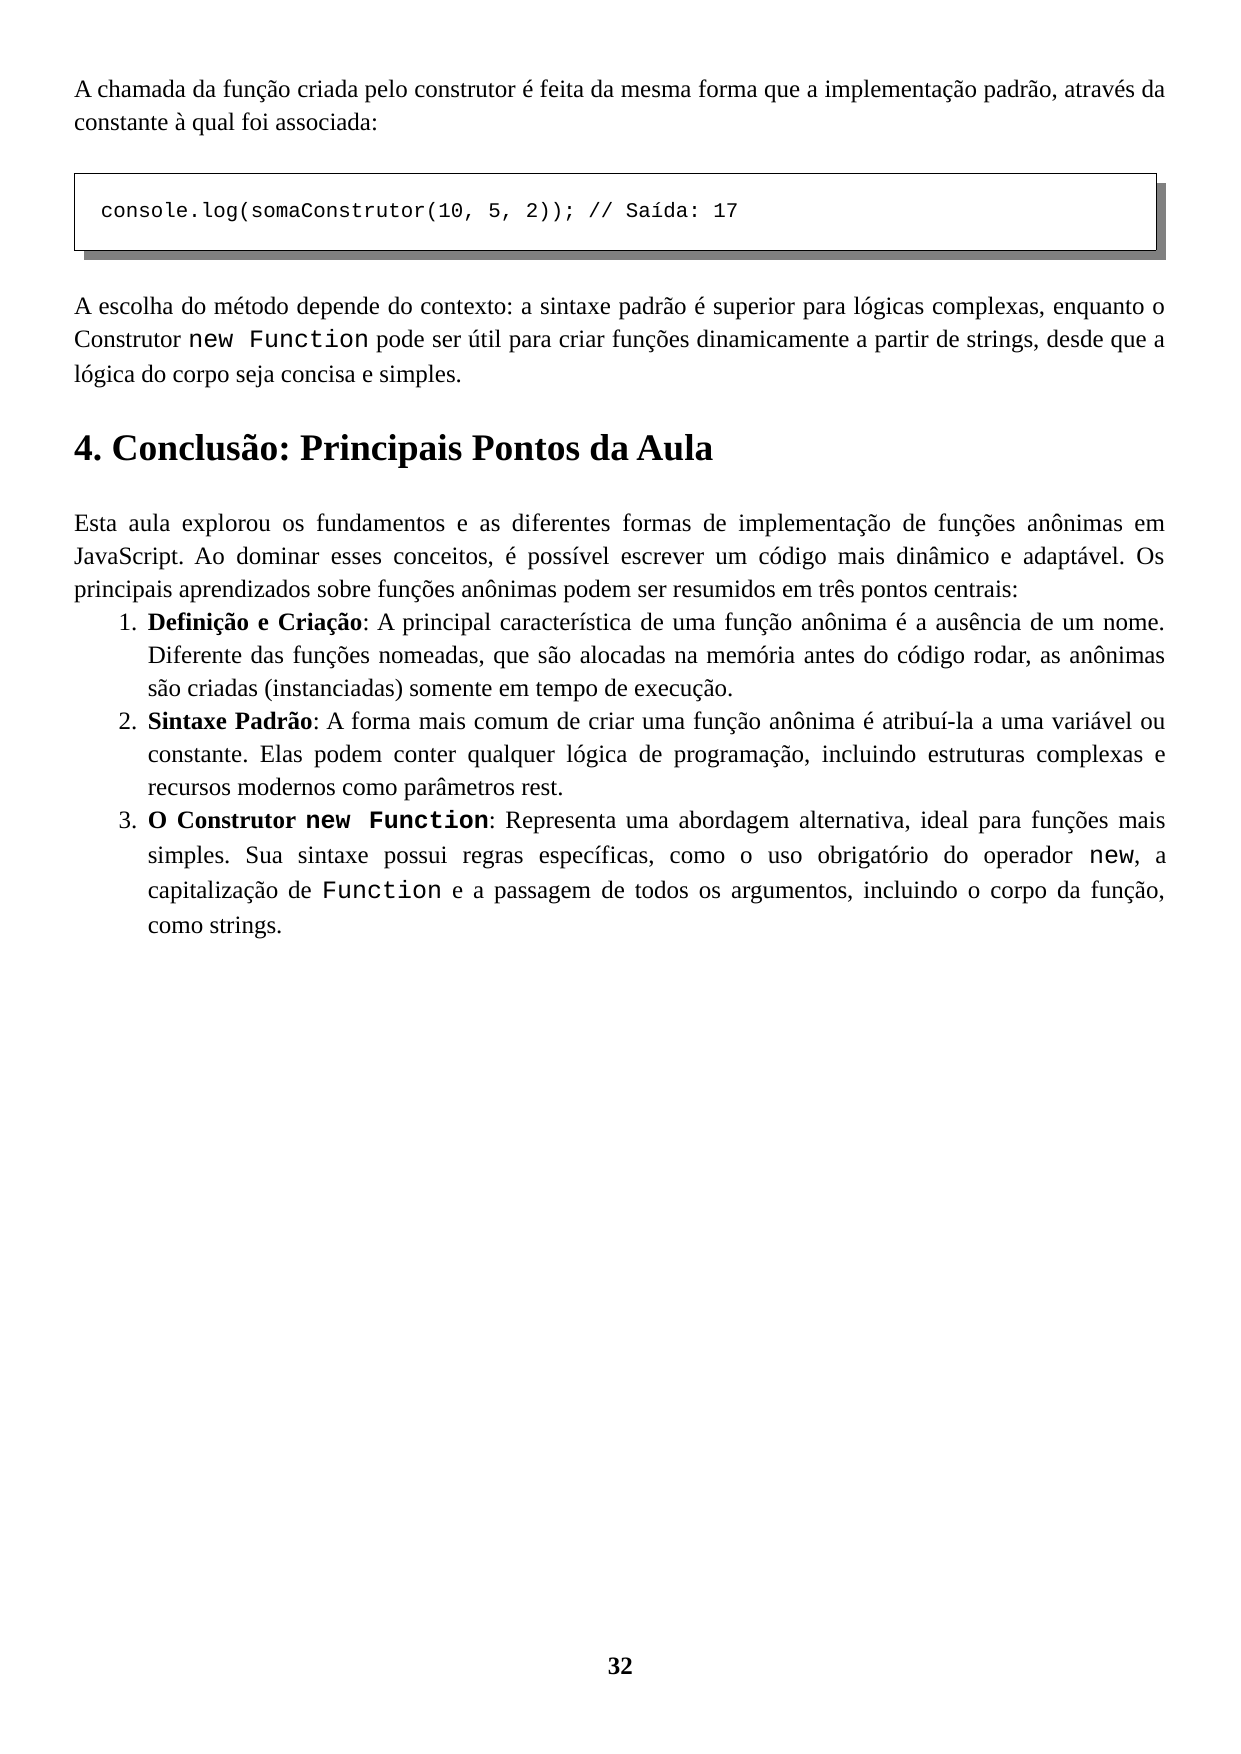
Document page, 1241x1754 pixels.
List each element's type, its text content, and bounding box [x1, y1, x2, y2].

text A chamada da função criada pelo construtor é feita da mesma forma que a implementação padrão, através da constante à qual foi associada: [74, 74, 1166, 136]
text A escolha do método depende do contexto: a sintaxe padrão é superior para lógicas complexas, enquanto o Construtor new Function pode ser útil para criar funções dinamicamente a partir de strings, desde que a lógica do corpo seja concisa e simples. [74, 291, 1166, 388]
list Sintaxe Padrão: A forma mais comum de criar uma função anônima é atribuí-la a uma variável ou constante. Elas podem conter qualquer lógica de programação, incluindo estruturas complexas e recursos modernos como parâmetros rest. [118, 706, 1166, 801]
list Definição e Criação: A principal característica de uma função anônima é a ausência de um nome. Diferente das funções nomeadas, que são alocadas na memória antes do código rodar, as anônimas são criadas (instanciadas) somente em tempo de execução. [118, 607, 1166, 702]
text Esta aula explorou os fundamentos e as diferentes formas de implementação de funções anônimas em JavaScript. Ao dominar esses conceitos, é possível escrever um código mais dinâmico e adaptável. Os principais aprendizados sobre funções anônimas podem ser resumidos em três pontos centrais: [74, 508, 1166, 603]
subtitle 4. Conclusão: Principais Pontos da Aula [74, 425, 1166, 468]
text console.log(somaConstrutor(10, 5, 2)); // Saída: 17 [75, 174, 1156, 250]
list O Construtor new Function: Representa uma abordagem alternativa, ideal para funções mais simples. Sua sintaxe possui regras específicas, como o uso obrigatório do operador new, a capitalização de Function e a passagem de todos os argumentos, incluindo o corpo da função, como strings. [118, 805, 1166, 939]
